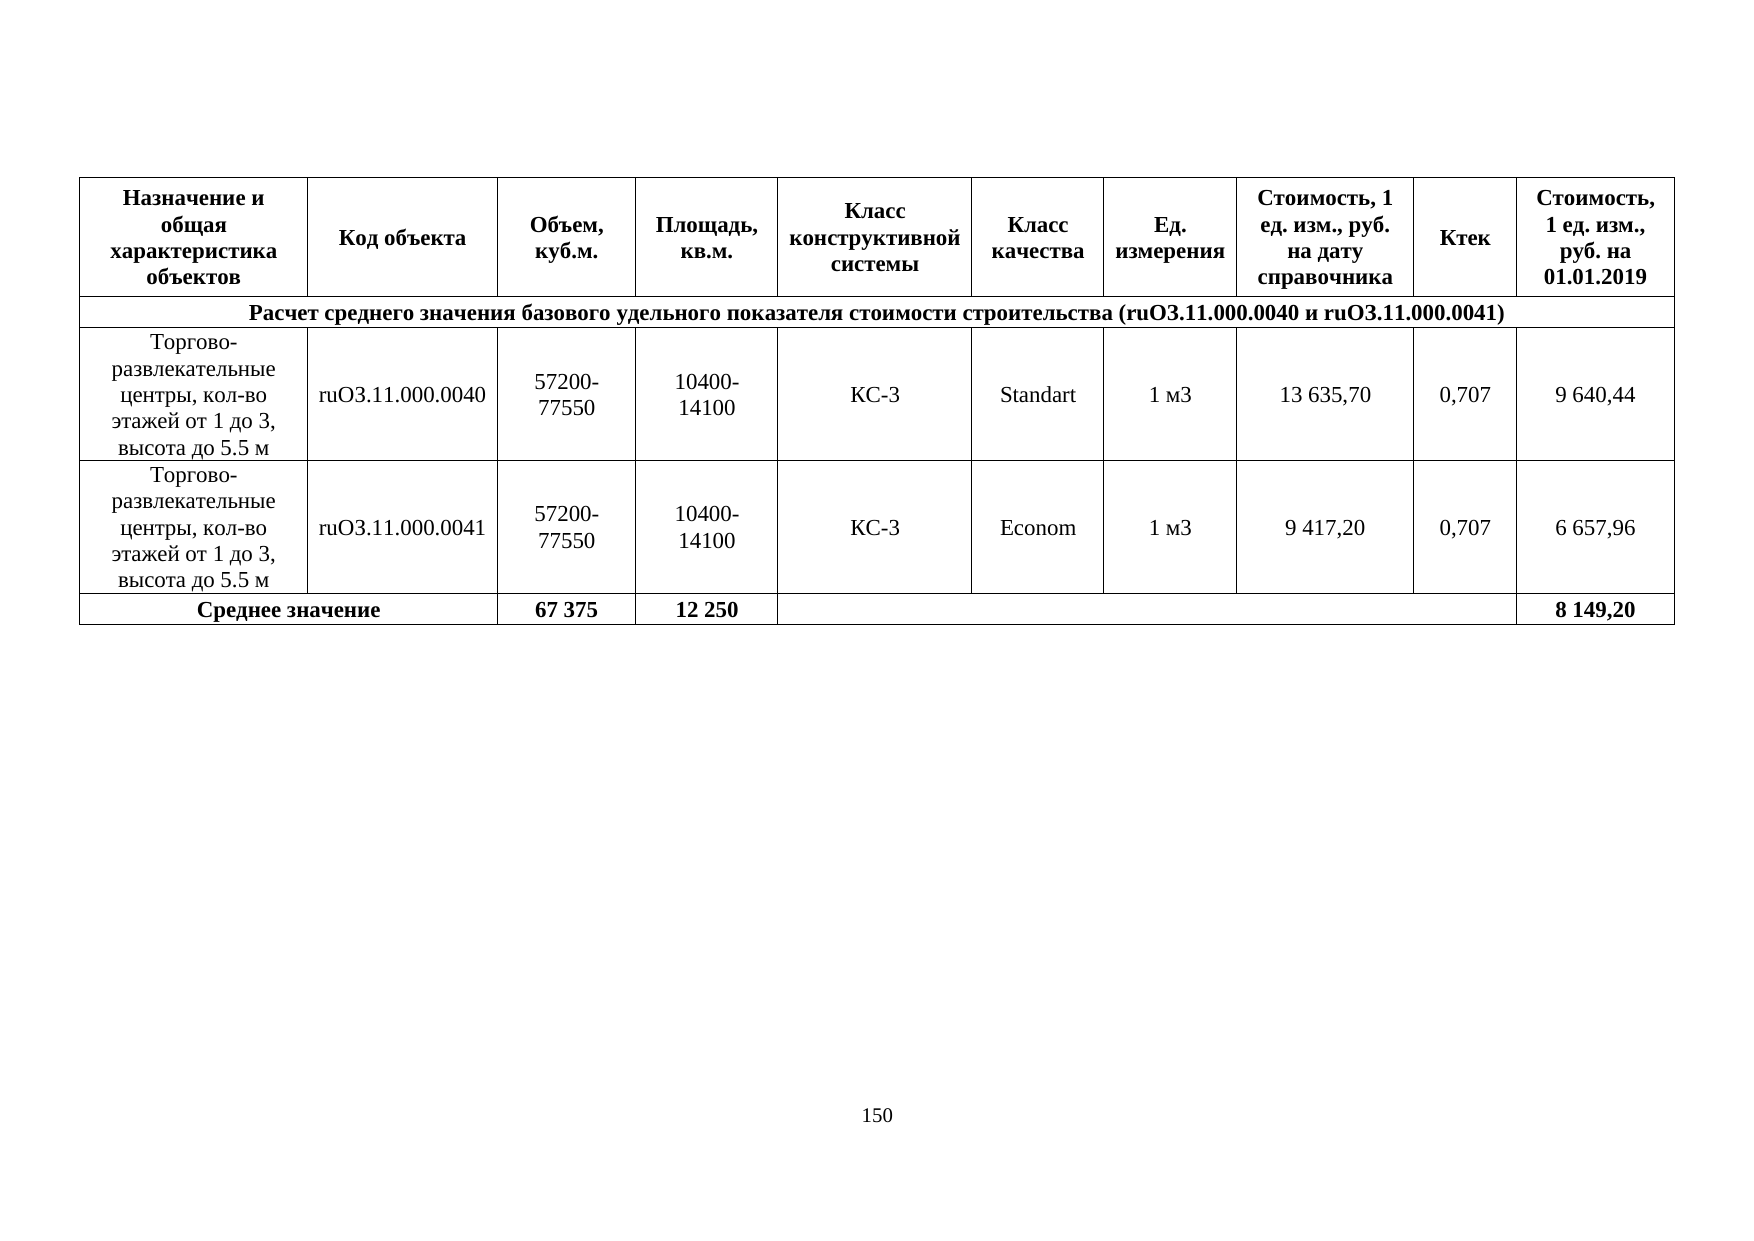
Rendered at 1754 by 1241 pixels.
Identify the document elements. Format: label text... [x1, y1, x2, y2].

table_cell 9 640,44 [1517, 328, 1674, 460]
table_header Стоимость, 1 ед. изм., руб. на дату справочника [1237, 178, 1413, 296]
table_cell КС-3 [778, 461, 971, 593]
table_cell 67 375 [498, 594, 635, 624]
table_cell ruОЗ.11.000.0041 [308, 461, 497, 593]
table_cell 1 м3 [1104, 461, 1236, 593]
table_cell 57200-77550 [498, 461, 635, 593]
table_cell 13 635,70 [1237, 328, 1413, 460]
table_cell 1 м3 [1104, 328, 1236, 460]
table_cell Standart [972, 328, 1103, 460]
table_header Код объекта [308, 178, 497, 296]
table_header Объем, куб.м. [498, 178, 635, 296]
table_cell [778, 594, 1516, 624]
table_header Класс качества [972, 178, 1103, 296]
table_header Ед. измерения [1104, 178, 1236, 296]
table_cell 10400-14100 [636, 461, 777, 593]
table_header Назначение и общая характеристика объектов [80, 178, 307, 296]
table_cell 10400-14100 [636, 328, 777, 460]
table_header Класс конструктивной системы [778, 178, 971, 296]
table_cell 8 149,20 [1517, 594, 1674, 624]
table_cell 6 657,96 [1517, 461, 1674, 593]
table_cell ruОЗ.11.000.0040 [308, 328, 497, 460]
table_cell Торгово-развлекательные центры, кол-во этажей от 1 до 3, высота до 5.5 м [80, 461, 307, 593]
table_cell 9 417,20 [1237, 461, 1413, 593]
table_cell 0,707 [1414, 461, 1516, 593]
table_cell Расчет среднего значения базового удельного показателя стоимости строительства (ruОЗ.11.000.0040 и ruОЗ.11.000.0041) [80, 297, 1674, 327]
table_cell 12 250 [636, 594, 777, 624]
table_cell Econom [972, 461, 1103, 593]
table_header Стоимость, 1 ед. изм., руб. на 01.01.2019 [1517, 178, 1674, 296]
table_cell КС-3 [778, 328, 971, 460]
table_cell 57200-77550 [498, 328, 635, 460]
table_header Площадь, кв.м. [636, 178, 777, 296]
table_cell Торгово-развлекательные центры, кол-во этажей от 1 до 3, высота до 5.5 м [80, 328, 307, 460]
table_cell Среднее значение [80, 594, 497, 624]
table_cell 0,707 [1414, 328, 1516, 460]
table_header Ктек [1414, 178, 1516, 296]
